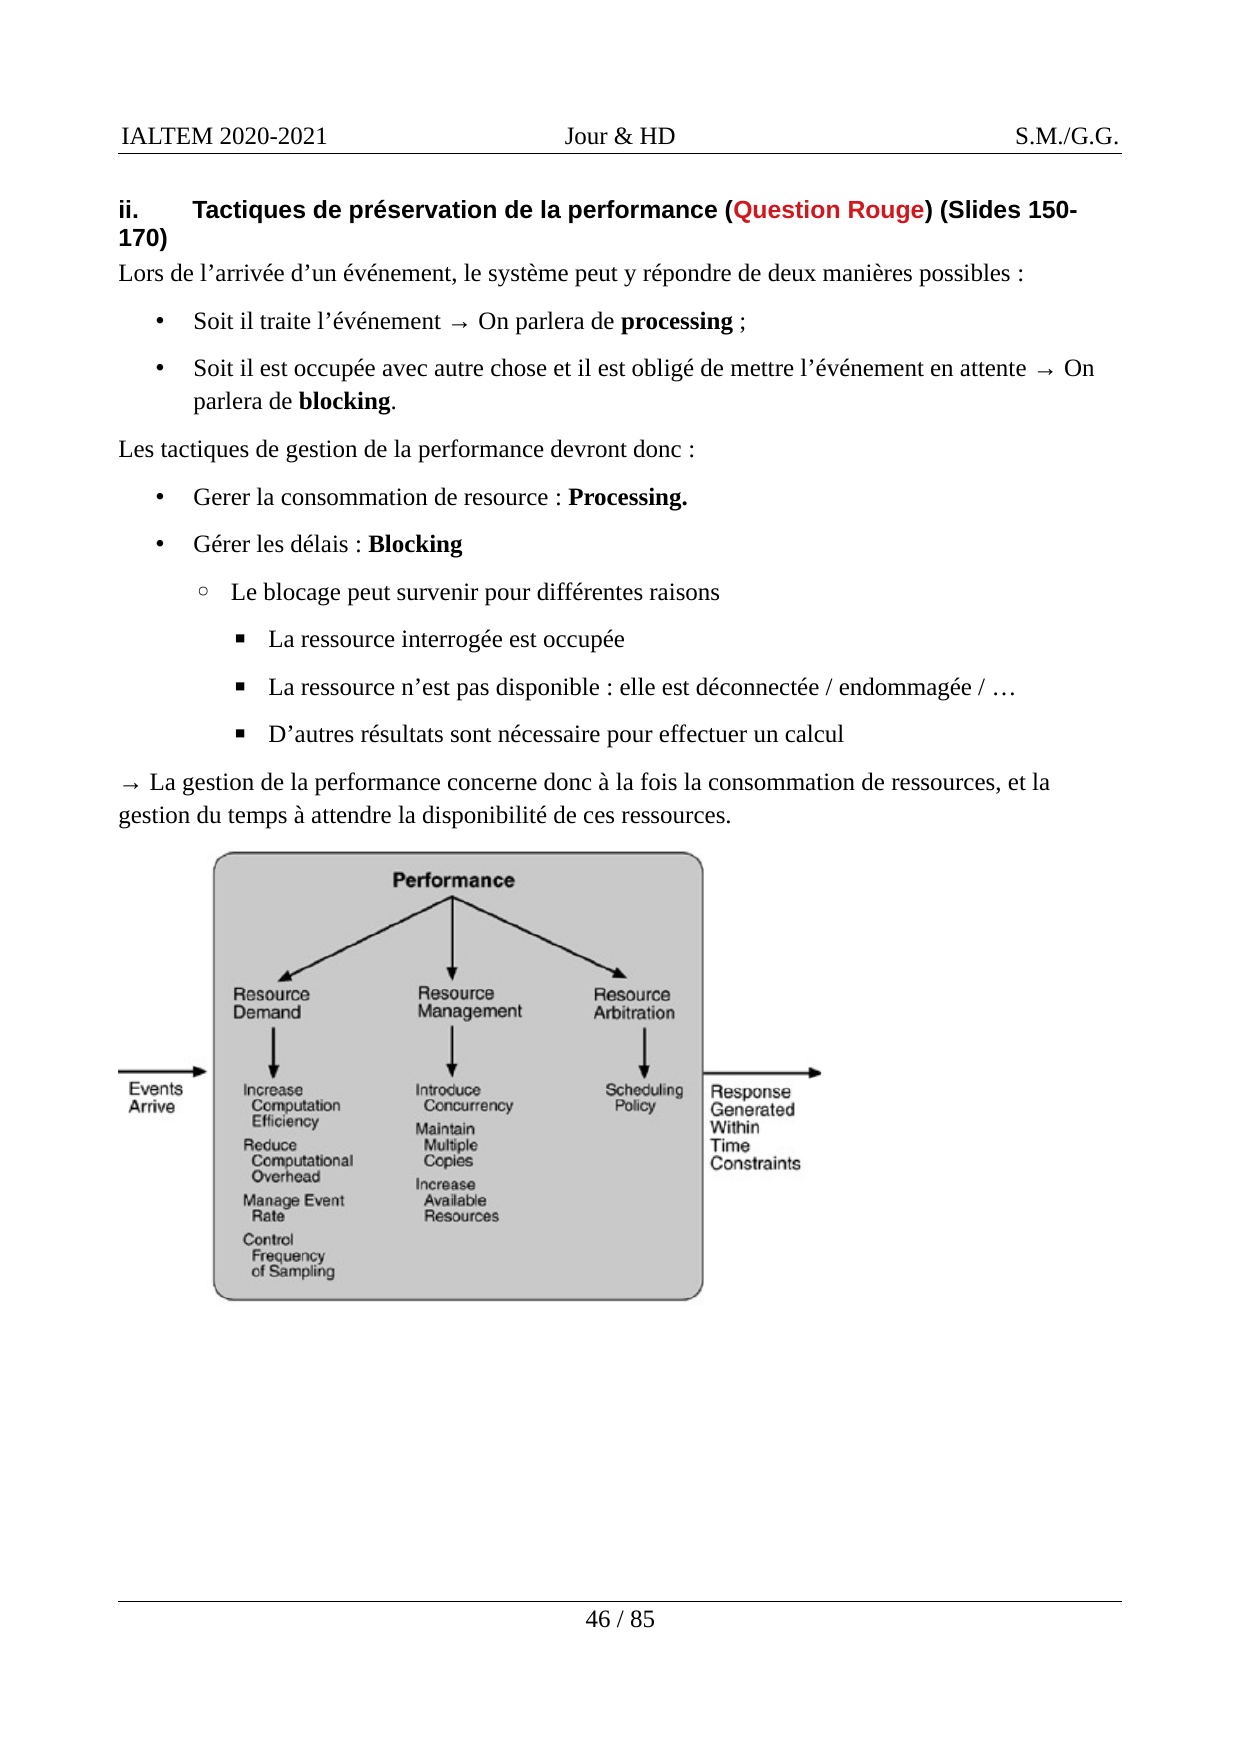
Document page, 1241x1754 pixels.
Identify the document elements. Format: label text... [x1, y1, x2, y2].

text Lors de l’arrivée d’un événement, le système peut y répondre de deux manières possibles : [118, 258, 1122, 287]
list Soit il est occupée avec autre chose et il est obligé de mettre l’événement en attente → On parlera de blocking. [156, 353, 1122, 415]
picture [118, 847, 822, 1308]
text Les tactiques de gestion de la performance devront donc : [118, 434, 1122, 463]
text → La gestion de la performance concerne donc à la fois la consommation de ressources, et la gestion du temps à attendre la disponibilité de ces ressources. [118, 767, 1122, 829]
subtitle Tactiques de préservation de la performance (Question Rouge) (Slides 150-170) [118, 195, 1122, 252]
list La ressource n’est pas disponible : elle est déconnectée / endommagée / … [231, 672, 1122, 701]
list Soit il traite l’événement → On parlera de processing ; [156, 306, 1122, 334]
list La ressource interrogée est occupée [231, 624, 1122, 653]
list Le blocage peut survenir pour différentes raisons [193, 577, 1122, 606]
list Gérer les délais : Blocking [156, 529, 1122, 558]
list Gerer la consommation de resource : Processing. [156, 482, 1122, 510]
list D’autres résultats sont nécessaire pour effectuer un calcul [231, 719, 1122, 748]
